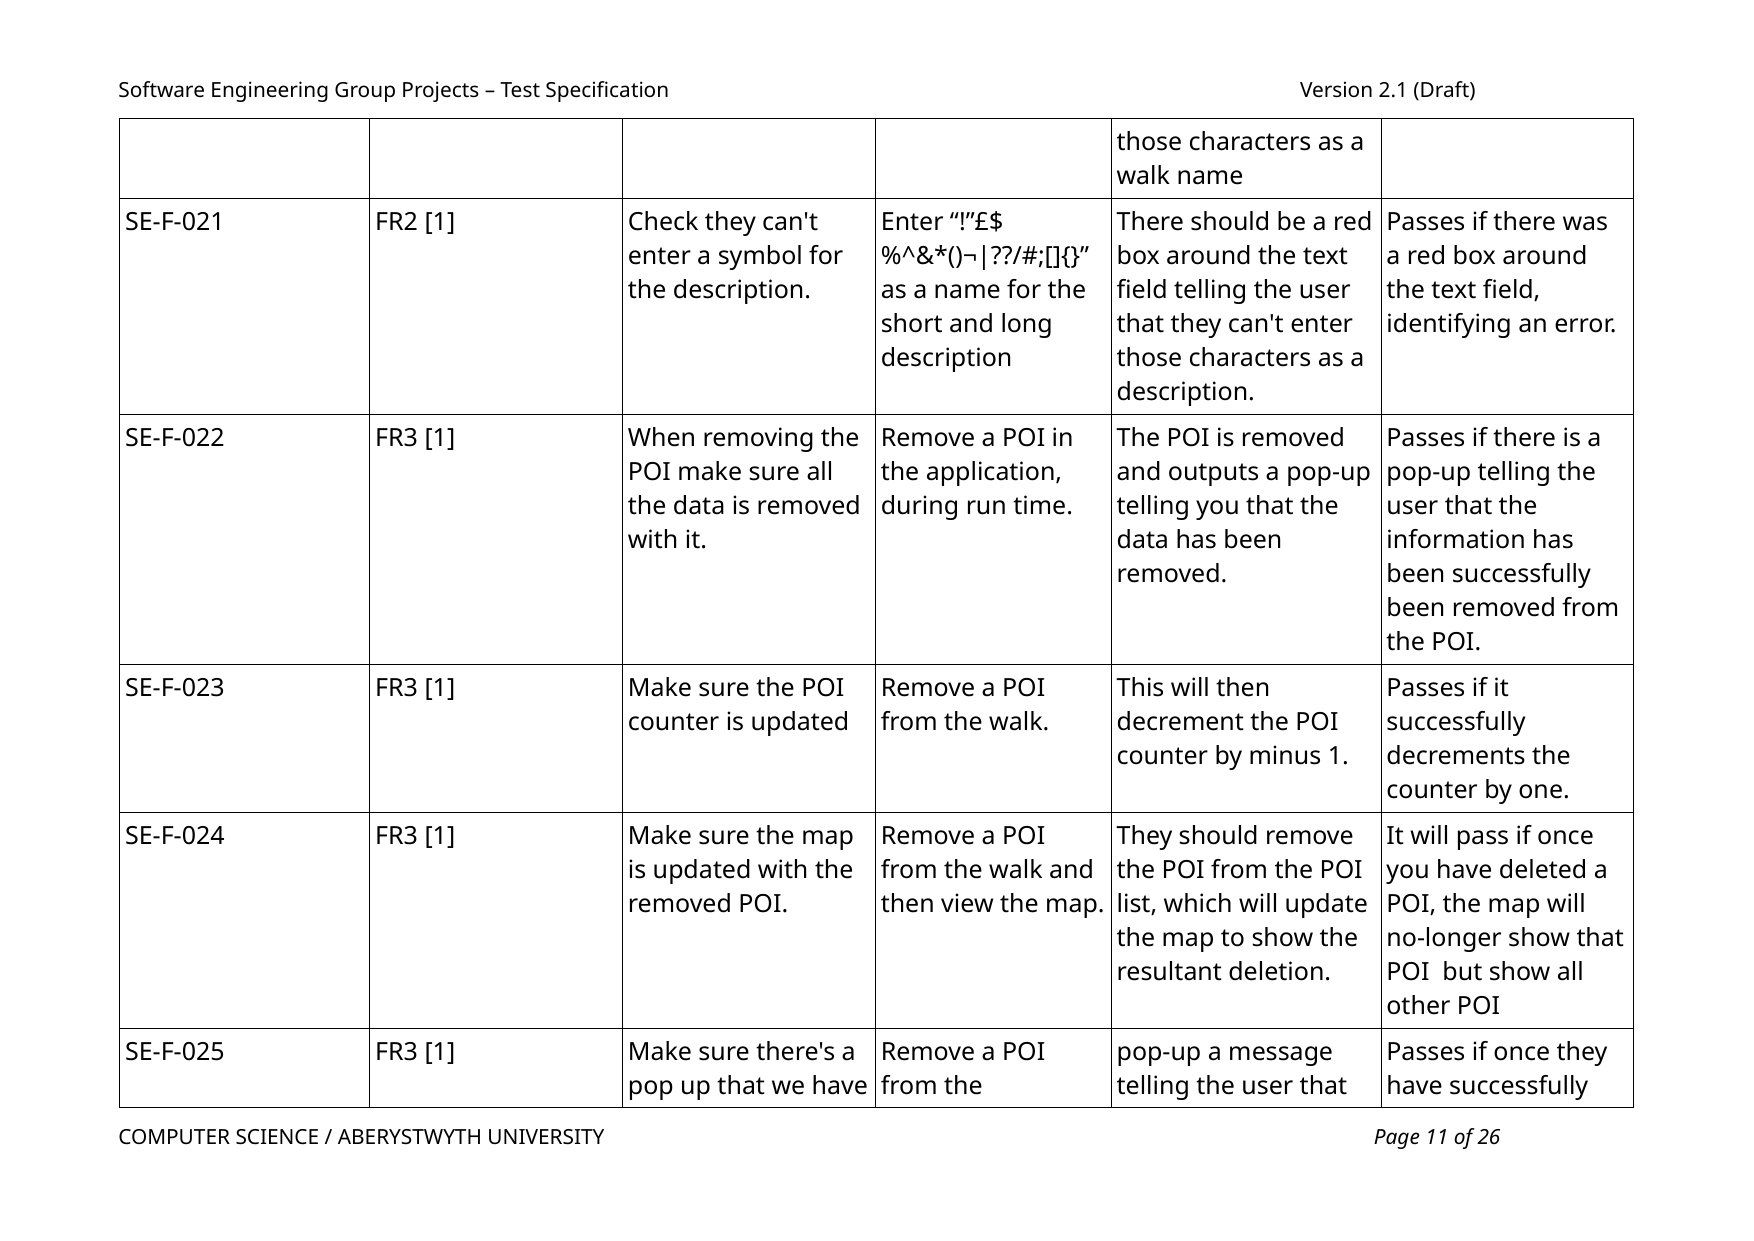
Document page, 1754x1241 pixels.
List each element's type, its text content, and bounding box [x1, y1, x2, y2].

table_cell FR2 [1] [370, 199, 622, 414]
table_cell This will then decrement the POI counter by minus 1. [1112, 665, 1381, 812]
table_cell SE-F-022 [120, 415, 369, 664]
table_cell When removing the POI make sure all the data is removed with it. [623, 415, 875, 664]
table_cell They should remove the POI from the POI list, which will update the map to show the resultant deletion. [1112, 813, 1381, 1027]
table_cell Remove a POI from the walk. [876, 665, 1111, 812]
table_cell Passes if there was a red box around the text field, identifying an error. [1382, 199, 1633, 414]
table_cell [1382, 119, 1633, 198]
table_cell SE-F-023 [120, 665, 369, 812]
table_cell [120, 119, 369, 198]
table_cell [876, 119, 1111, 198]
table_cell SE-F-025 [120, 1029, 369, 1107]
table_cell Check they can't enter a symbol for the description. [623, 199, 875, 414]
table_cell There should be a red box around the text field telling the user that they can't enter those characters as a description. [1112, 199, 1381, 414]
table_cell Passes if there is a pop-up telling the user that the information has been successfully been removed from the POI. [1382, 415, 1633, 664]
table_cell [370, 119, 622, 198]
table_cell FR3 [1] [370, 813, 622, 1027]
table_cell SE-F-021 [120, 199, 369, 414]
table_cell FR3 [1] [370, 1029, 622, 1107]
table_cell The POI is removed and outputs a pop-up telling you that the data has been removed. [1112, 415, 1381, 664]
table_cell SE-F-024 [120, 813, 369, 1027]
table_cell Passes if once they have successfully [1382, 1029, 1633, 1107]
table_cell Remove a POI in the application, during run time. [876, 415, 1111, 664]
table_cell Remove a POI from the walk and then view the map. [876, 813, 1111, 1027]
table_cell Remove a POI from the [876, 1029, 1111, 1107]
table_cell It will pass if once you have deleted a POI, the map will no-longer show that POI but show all other POI [1382, 813, 1633, 1027]
table_cell Make sure the map is updated with the removed POI. [623, 813, 875, 1027]
table_cell Make sure the POI counter is updated [623, 665, 875, 812]
table_cell Passes if it successfully decrements the counter by one. [1382, 665, 1633, 812]
table_cell those characters as a walk name [1112, 119, 1381, 198]
table_cell pop-up a message telling the user that [1112, 1029, 1381, 1107]
table_cell FR3 [1] [370, 665, 622, 812]
table_cell Enter “!”£$%^&*()¬|??/#;[]{}” as a name for the short and long description [876, 199, 1111, 414]
table_cell FR3 [1] [370, 415, 622, 664]
table_cell [623, 119, 875, 198]
table_cell Make sure there's a pop up that we have [623, 1029, 875, 1107]
